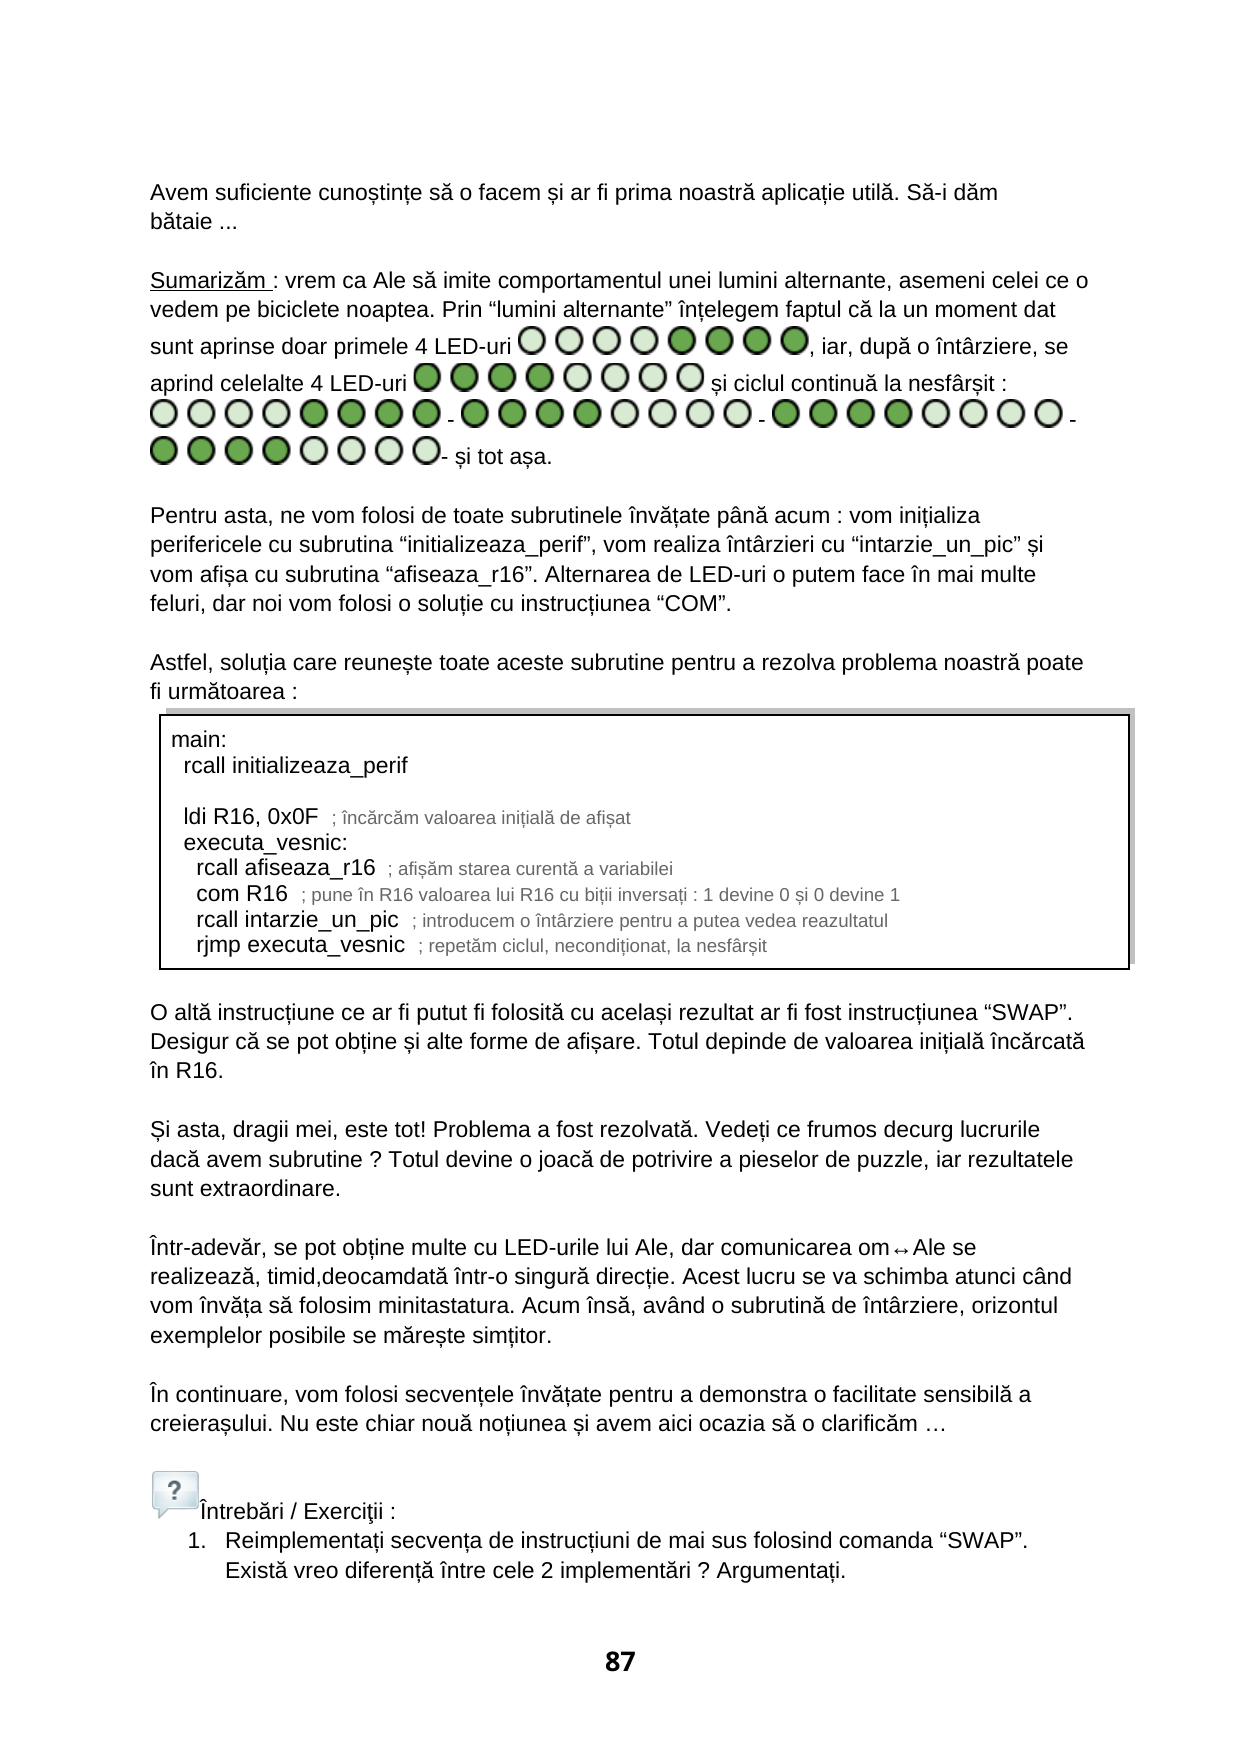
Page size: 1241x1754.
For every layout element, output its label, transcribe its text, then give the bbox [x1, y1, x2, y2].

picture [150, 1469, 200, 1520]
picture [413, 363, 705, 392]
text Și asta, dragii mei, este tot! Problema a fost rezolvată. Vedeți ce frumos decurg lucrurile dacă avem subrutine ? Totul devine o joacă de potrivire a pieselor de puzzle, iar rezultatele sunt extraordinare. [150, 1117, 1091, 1201]
text O altă instrucțiune ce ar fi putut fi folosită cu același rezultat ar fi fost instrucțiunea “SWAP”. [150, 999, 1091, 1025]
picture [461, 399, 752, 428]
text Astfel, soluția care reunește toate aceste subrutine pentru a rezolva problema noastră poate fi următoarea : [150, 649, 1091, 704]
text Sumarizăm : vrem ca Ale să imite comportamentul unei lumini alternante, asemeni celei ce o vedem pe biciclete noaptea. Prin “lumini alternante” înțelegem faptul că la un moment dat sunt aprinse doar primele 4 LED-uri , iar, după o întârziere, se aprind celelalte 4 LED-uri și ciclul continuă la nesfârșit : - - - - și tot așa. [150, 267, 1091, 469]
text Întrebări / Exerciţii : [150, 1495, 1091, 1524]
list Reimplementați secvența de instrucțiuni de mai sus folosind comanda “SWAP”. Există vreo diferență între cele 2 implementări ? Argumentați. [187, 1528, 1091, 1583]
text Avem suficiente cunoștințe să o facem și ar fi prima noastră aplicație utilă. Să-i dăm bătaie ... [150, 179, 1091, 234]
picture [150, 436, 441, 465]
text Într-adevăr, se pot obține multe cu LED-urile lui Ale, dar comunicarea om↔Ale se realizează, timid,deocamdată într-o singură direcție. Acest lucru se va schimba atunci când vom învăța să folosim minitastatura. Acum însă, având o subrutină de întârziere, orizontul exemplelor posibile se mărește simțitor. [150, 1234, 1091, 1348]
table_header main: rcall initializeaza_perif ldi R16, 0x0F ; încărcăm valoarea inițială de afișat executa_vesnic: rcall afiseaza_r16 ; afișăm starea curentă a variabilei com R16 ; pune în R16 valoarea lui R16 cu biții inversați : 1 devine 0 și 0 devine 1 rcall intarzie_un_pic ; introducem o întârziere pentru a putea vedea reazultatul rjmp executa_vesnic ; repetăm ciclul, necondiționat, la nesfârșit [161, 716, 1128, 968]
picture [518, 326, 809, 355]
text Pentru asta, ne vom folosi de toate subrutinele învățate până acum : vom inițializa perifericele cu subrutina “initializeaza_perif”, vom realiza întârzieri cu “intarzie_un_pic” și vom afișa cu subrutina “afiseaza_r16”. Alternarea de LED-uri o putem face în mai multe feluri, dar noi vom folosi o soluție cu instrucțiunea “COM”. [150, 503, 1091, 616]
text În continuare, vom folosi secvențele învățate pentru a demonstra o facilitate sensibilă a creierașului. Nu este chiar nouă noțiunea și avem aici ocazia să o clarificăm … [150, 1381, 1091, 1436]
text Desigur că se pot obține și alte forme de afișare. Totul depinde de valoarea inițială încărcată în R16. [150, 1029, 1091, 1084]
picture [772, 399, 1063, 428]
picture [150, 399, 441, 428]
